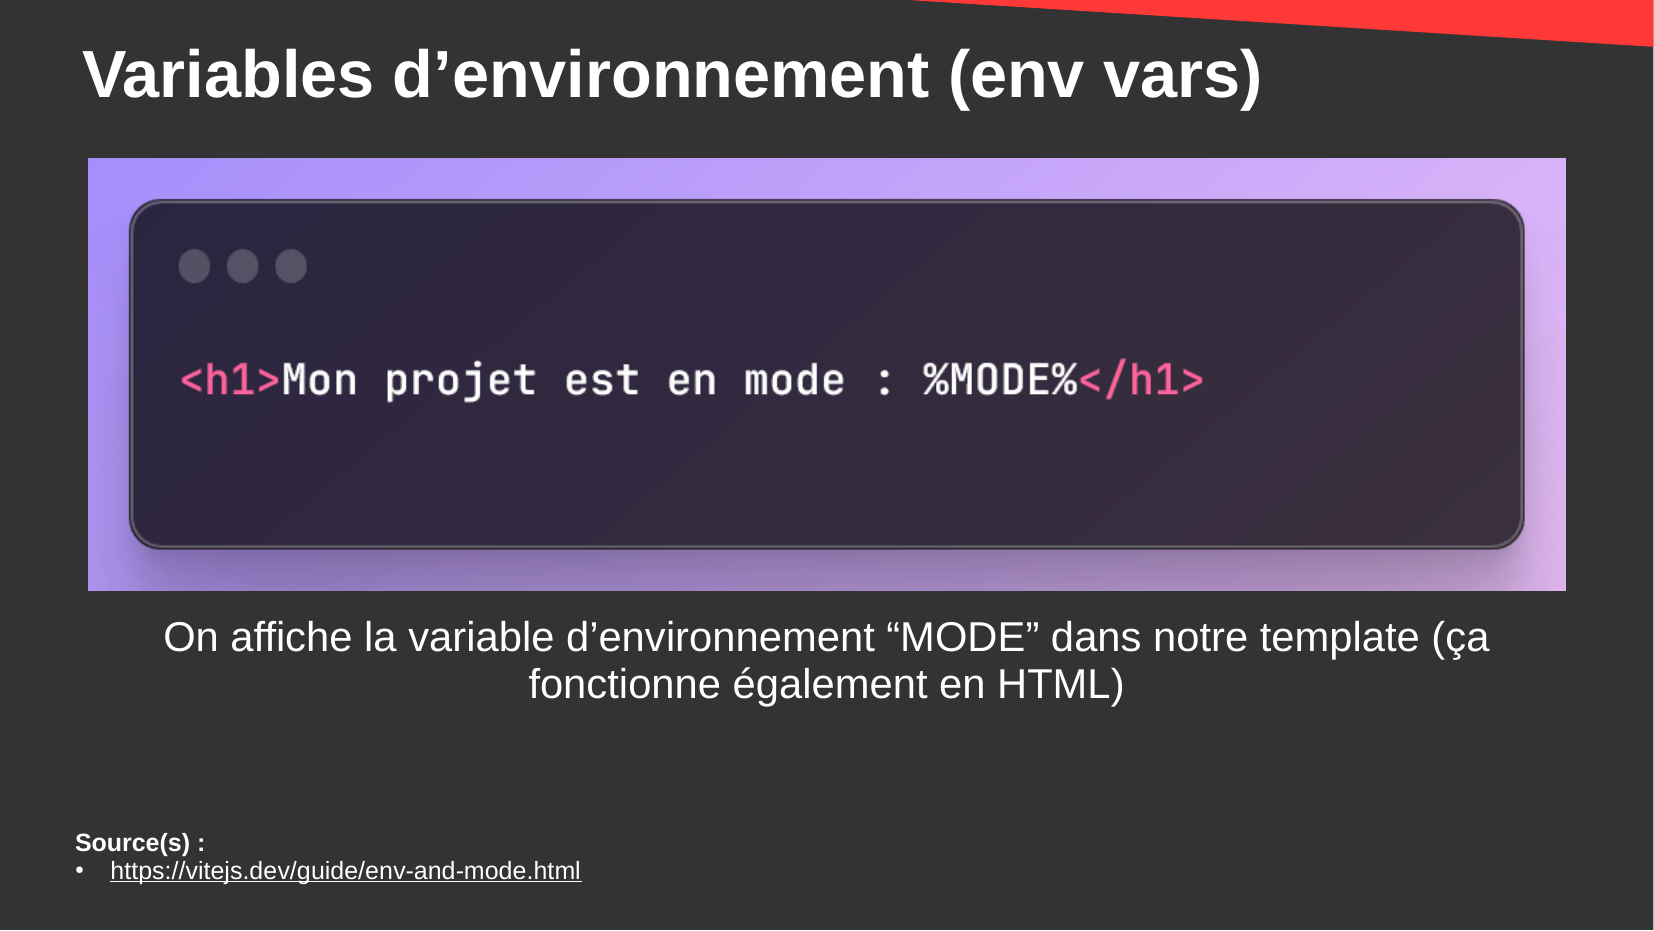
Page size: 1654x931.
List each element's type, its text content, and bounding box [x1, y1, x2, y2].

picture [88, 158, 1566, 591]
text_box Source(s) : https://vitejs.dev/guide/env-and-mode.html [60, 821, 1546, 931]
text_box [908, 0, 1654, 47]
list On affiche la variable d’environnement “MODE” dans notre template (ça fonctionne également en HTML) [64, 614, 1589, 709]
title Variables d’environnement (env vars) [82, 37, 1571, 114]
